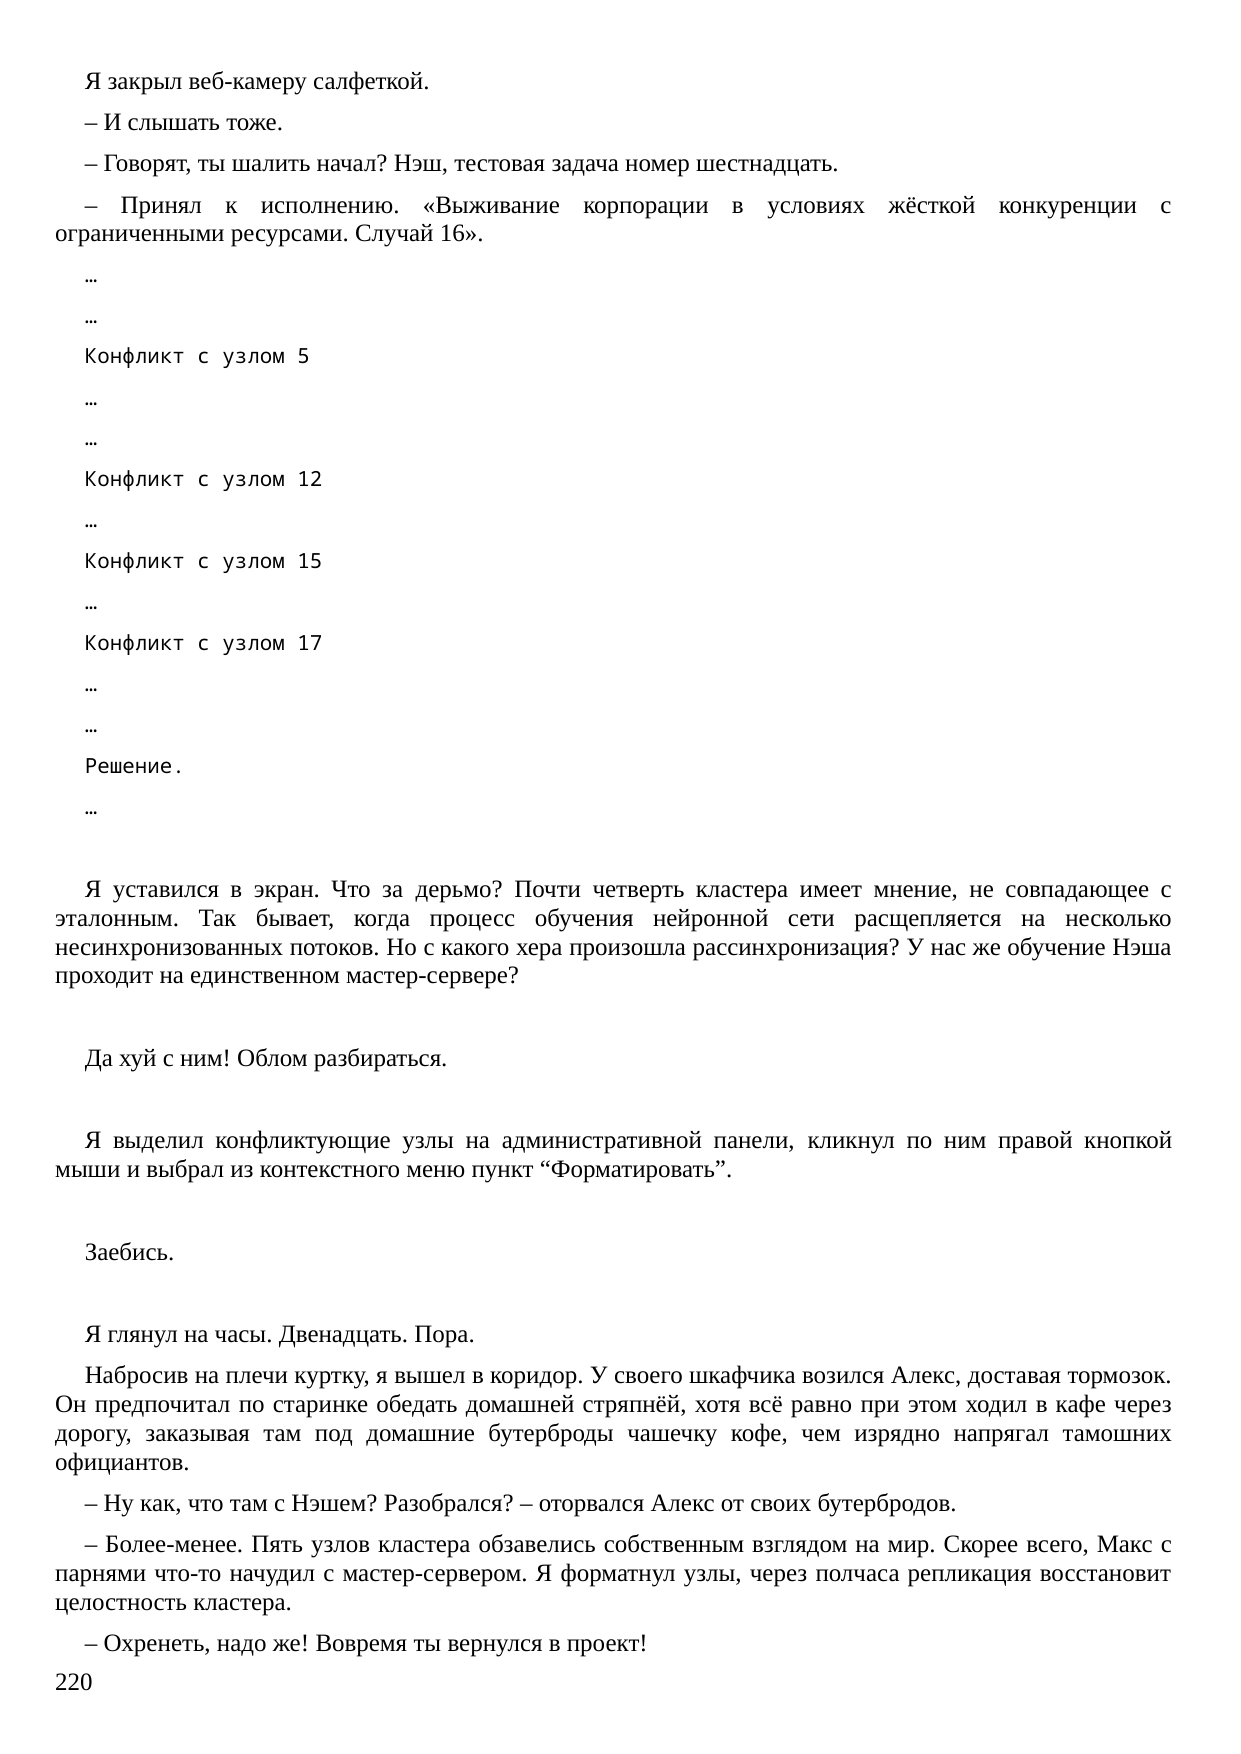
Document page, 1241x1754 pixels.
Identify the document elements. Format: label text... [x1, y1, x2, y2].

text – Более-менее. Пять узлов кластера обзавелись собственным взглядом на мир. Скорее всего, Макс с парнями что-то начудил с мастер-сервером. Я форматнул узлы, через полчаса репликация восстановит целостность кластера. [55, 1529, 1173, 1615]
text Конфликт с узлом 15 [55, 546, 1173, 575]
text … [55, 301, 1173, 329]
text – Ну как, что там с Нэшем? Разобрался? – оторвался Алекс от своих бутербродов. [55, 1488, 1173, 1517]
text Да хуй с ним! Облом разбираться. [55, 1043, 1173, 1072]
text Конфликт с узлом 12 [55, 464, 1173, 493]
text … [55, 710, 1173, 738]
text Я уставился в экран. Что за дерьмо? Почти четверть кластера имеет мнение, не совпадающее с эталонным. Так бывает, когда процесс обучения нейронной сети расщепляется на несколько несинхронизованных потоков. Но с какого хера произошла рассинхронизация? У нас же обучение Нэша проходит на единственном мастер-сервере? [55, 874, 1173, 989]
text … [55, 423, 1173, 452]
text Конфликт с узлом 17 [55, 628, 1173, 657]
text – Охренеть, надо же! Вовремя ты вернулся в проект! [55, 1628, 1173, 1657]
text … [55, 260, 1173, 288]
text … [55, 383, 1173, 411]
text Решение. [55, 751, 1173, 779]
text … [55, 505, 1173, 534]
text … [55, 587, 1173, 616]
text … [55, 792, 1173, 820]
text Я глянул на часы. Двенадцать. Пора. [55, 1319, 1173, 1348]
text – Принял к исполнению. «Выживание корпорации в условиях жёсткой конкуренции с ограниченными ресурсами. Случай 16». [55, 190, 1173, 247]
text … [55, 669, 1173, 698]
text Конфликт с узлом 5 [55, 342, 1173, 370]
text Я выделил конфликтующие узлы на административной панели, кликнул по ним правой кнопкой мыши и выбрал из контекстного меню пункт “Форматировать”. [55, 1125, 1173, 1183]
text Заебись. [55, 1237, 1173, 1265]
text Я закрыл веб-камеру салфеткой. [55, 66, 1173, 95]
text Набросив на плечи куртку, я вышел в коридор. У своего шкафчика возился Алекс, доставая тормозок. Он предпочитал по старинке обедать домашней стряпнёй, хотя всё равно при этом ходил в кафе через дорогу, заказывая там под домашние бутерброды чашечку кофе, чем изрядно напрягал тамошних официантов. [55, 1360, 1173, 1475]
text – И слышать тоже. [55, 107, 1173, 136]
text – Говорят, ты шалить начал? Нэш, тестовая задача номер шестнадцать. [55, 148, 1173, 177]
